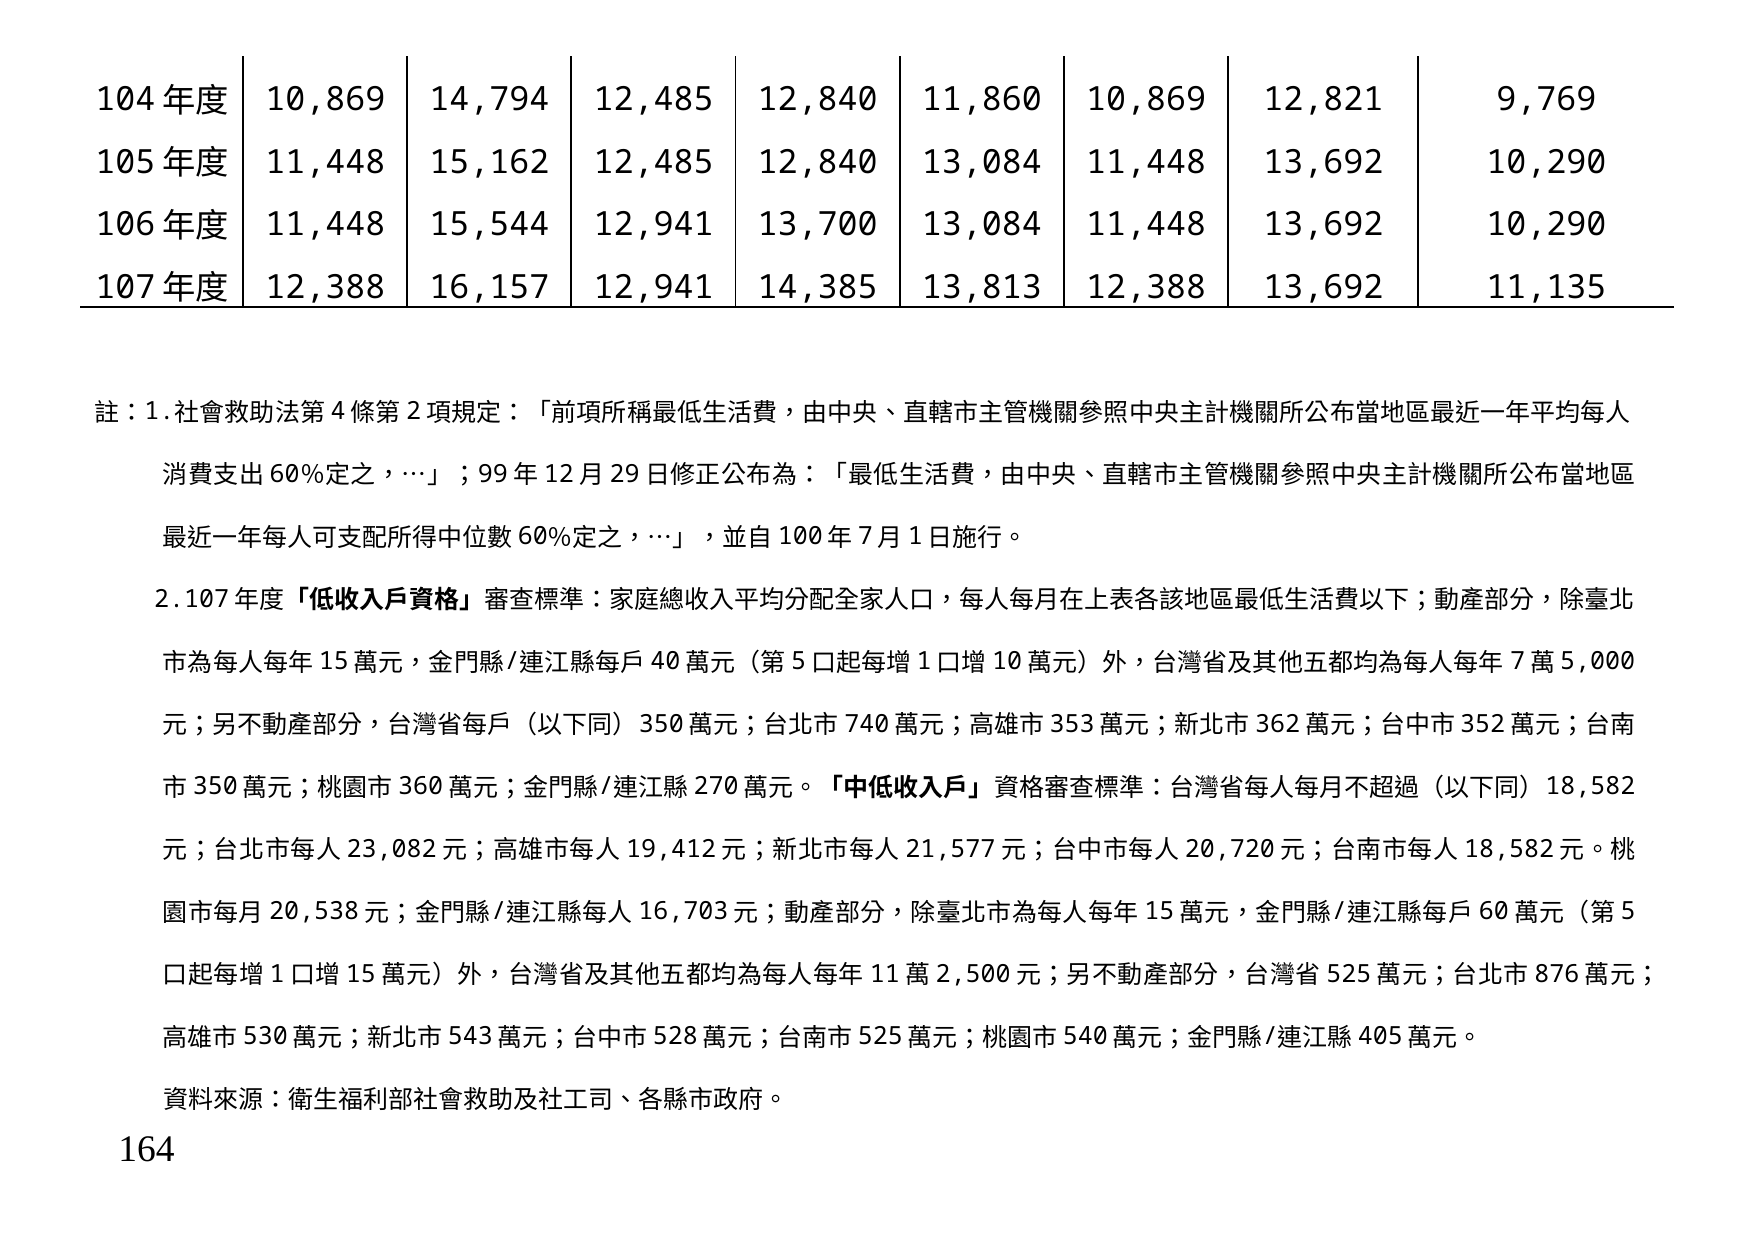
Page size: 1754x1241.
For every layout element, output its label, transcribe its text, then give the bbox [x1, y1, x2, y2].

table_cell 10,290 [1419, 181, 1674, 243]
table_cell 12,840 [736, 56, 899, 118]
table_cell 12,388 [244, 244, 406, 306]
table_cell 13,700 [736, 181, 899, 243]
table_cell 9,769 [1419, 56, 1674, 118]
table_cell 11,448 [244, 181, 406, 243]
table_cell 13,813 [901, 244, 1063, 306]
table_cell 106年度 [80, 181, 242, 243]
table_cell 13,692 [1229, 119, 1417, 181]
table_cell 105年度 [80, 119, 242, 181]
table_cell 11,135 [1419, 244, 1674, 306]
table_cell 12,485 [572, 56, 735, 118]
table_cell 12,821 [1229, 56, 1417, 118]
table_cell 13,084 [901, 119, 1063, 181]
table_cell 15,544 [408, 181, 570, 243]
table_cell 12,485 [572, 119, 735, 181]
table_cell 10,290 [1419, 119, 1674, 181]
text 註：1.社會救助法第4條第2項規定：「前項所稱最低生活費，由中央、直轄市主管機關參照中央主計機關所公布當地區最近一年平均每人消費支出60％定之，…」；99年12月29日修正公布為：「最低生活費，由中央、直轄市主管機關參照中央主計機關所公布當地區最近一年每人可支配所得中位數60％定之，…」，並自100年7月1日施行。 [94, 368, 1636, 556]
table_cell 14,385 [736, 244, 899, 306]
table_cell 15,162 [408, 119, 570, 181]
table_cell 11,860 [901, 56, 1063, 118]
table_cell 10,869 [244, 56, 406, 118]
table_cell 13,084 [901, 181, 1063, 243]
table_cell 11,448 [1065, 119, 1227, 181]
table_cell 11,448 [244, 119, 406, 181]
table_cell 107年度 [80, 244, 242, 306]
table_cell 13,692 [1229, 244, 1417, 306]
table_cell 12,941 [572, 244, 735, 306]
table_cell 16,157 [408, 244, 570, 306]
table_cell 13,692 [1229, 181, 1417, 243]
table_cell 12,840 [736, 119, 899, 181]
table_cell 14,794 [408, 56, 570, 118]
table_cell 11,448 [1065, 181, 1227, 243]
table_cell 10,869 [1065, 56, 1227, 118]
table_cell 12,388 [1065, 244, 1227, 306]
text 2.107年度「低收入戶資格」審查標準：家庭總收入平均分配全家人口，每人每月在上表各該地區最低生活費以下；動產部分，除臺北市為每人每年15萬元，金門縣/連江縣每戶40萬元（第5口起每增1口增10萬元）外，台灣省及其他五都均為每人每年7萬5,000元；另不動產部分，台灣省每戶（以下同）350萬元；台北市740萬元；高雄市353萬元；新北市362萬元；台中市352萬元；台南市350萬元；桃園市360萬元；金門縣/連江縣270萬元。「中低收入戶」資格審查標準：台灣省每人每月不超過（以下同）18,582元；台北市每人23,082元；高雄市每人19,412元；新北市每人21,577元；台中市每人20,720元；台南市每人18,582元。桃園市每月20,538元；金門縣/連江縣每人16,703元；動產部分，除臺北市為每人每年15萬元，金門縣/連江縣每戶60萬元（第5口起每增1口增15萬元）外，台灣省及其他五都均為每人每年11萬2,500元；另不動產部分，台灣省525萬元；台北市876萬元；高雄市530萬元；新北市543萬元；台中市528萬元；台南市525萬元；桃園市540萬元；金門縣/連江縣405萬元。 [94, 556, 1636, 1056]
table_cell 104年度 [80, 56, 242, 118]
table_cell 12,941 [572, 181, 735, 243]
text 資料來源：衛生福利部社會救助及社工司、各縣市政府。 [118, 1056, 1636, 1118]
